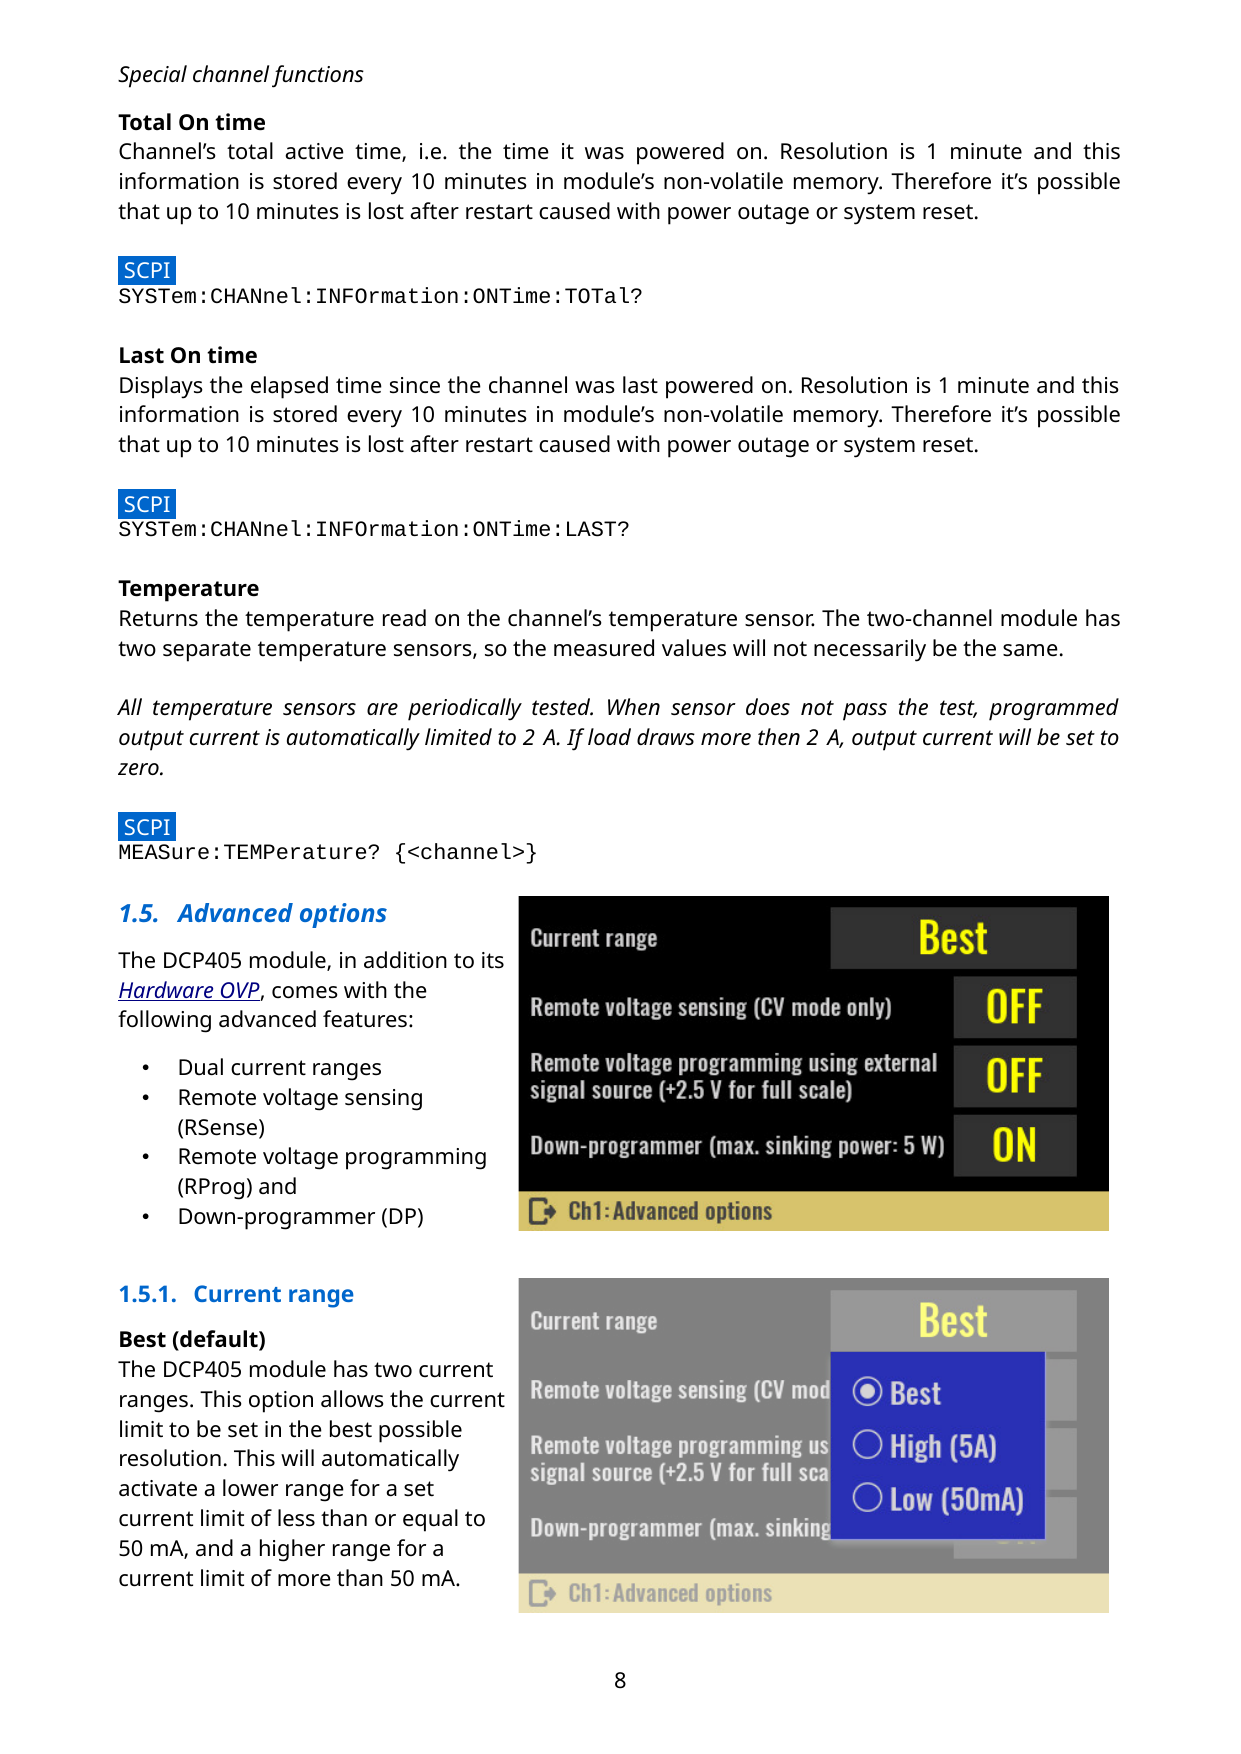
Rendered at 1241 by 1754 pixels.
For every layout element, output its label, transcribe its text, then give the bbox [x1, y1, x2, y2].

table_header [505, 1278, 518, 1612]
table_header Current range Best (default) The DCP405 module has two current ranges. This option allows the current limit to be set in the best possible resolution. This will automatically activate a lower range for a set current limit of less than or equal to 50 mA, and a higher range for a current limit of more than 50 mA. [118, 1278, 505, 1629]
text SCPI [118, 489, 1122, 519]
table_header [1109, 1278, 1122, 1612]
text All temperature sensors are periodically tested. When sensor does not pass the test, programmed output current is automatically limited to 2 A. If load draws more then 2 A, output current will be set to zero. [118, 692, 1122, 782]
text SCPI [118, 812, 1122, 841]
text SYSTem:CHANnel:INFOrmation:ONTime:TOTal? [118, 285, 1122, 310]
table_header Advanced options The DCP405 module, in addition to its Hardware OVP, comes with the following advanced features: Dual current ranges Remote voltage sensing (RSense) Remote voltage programming (RProg) and Down-programmer (DP) [118, 896, 505, 1248]
table_header [505, 896, 1122, 1248]
text Last On time [118, 340, 1122, 370]
text Returns the temperature read on the channel’s temperature sensor. The two-channel module has two separate temperature sensors, so the measured values will not necessarily be the same. [118, 603, 1122, 663]
text MEASure:TEMPerature? {<channel>} [118, 841, 1122, 866]
picture [518, 1278, 1109, 1613]
text Displays the elapsed time since the channel was last powered on. Resolution is 1 minute and this information is stored every 10 minutes in module’s non-volatile memory. Therefore it’s possible that up to 10 minutes is lost after restart caused with power outage or system reset. [118, 370, 1122, 459]
table_header [505, 1613, 1122, 1629]
text Total On time [118, 107, 1122, 136]
text SYSTem:CHANnel:INFOrmation:ONTime:LAST? [118, 519, 1122, 543]
text Temperature [118, 573, 1122, 603]
picture [518, 896, 1109, 1231]
text SCPI [118, 256, 1122, 285]
text Channel’s total active time, i.e. the time it was powered on. Resolution is 1 minute and this information is stored every 10 minutes in module’s non-volatile memory. Therefore it’s possible that up to 10 minutes is lost after restart caused with power outage or system reset. [118, 136, 1122, 226]
